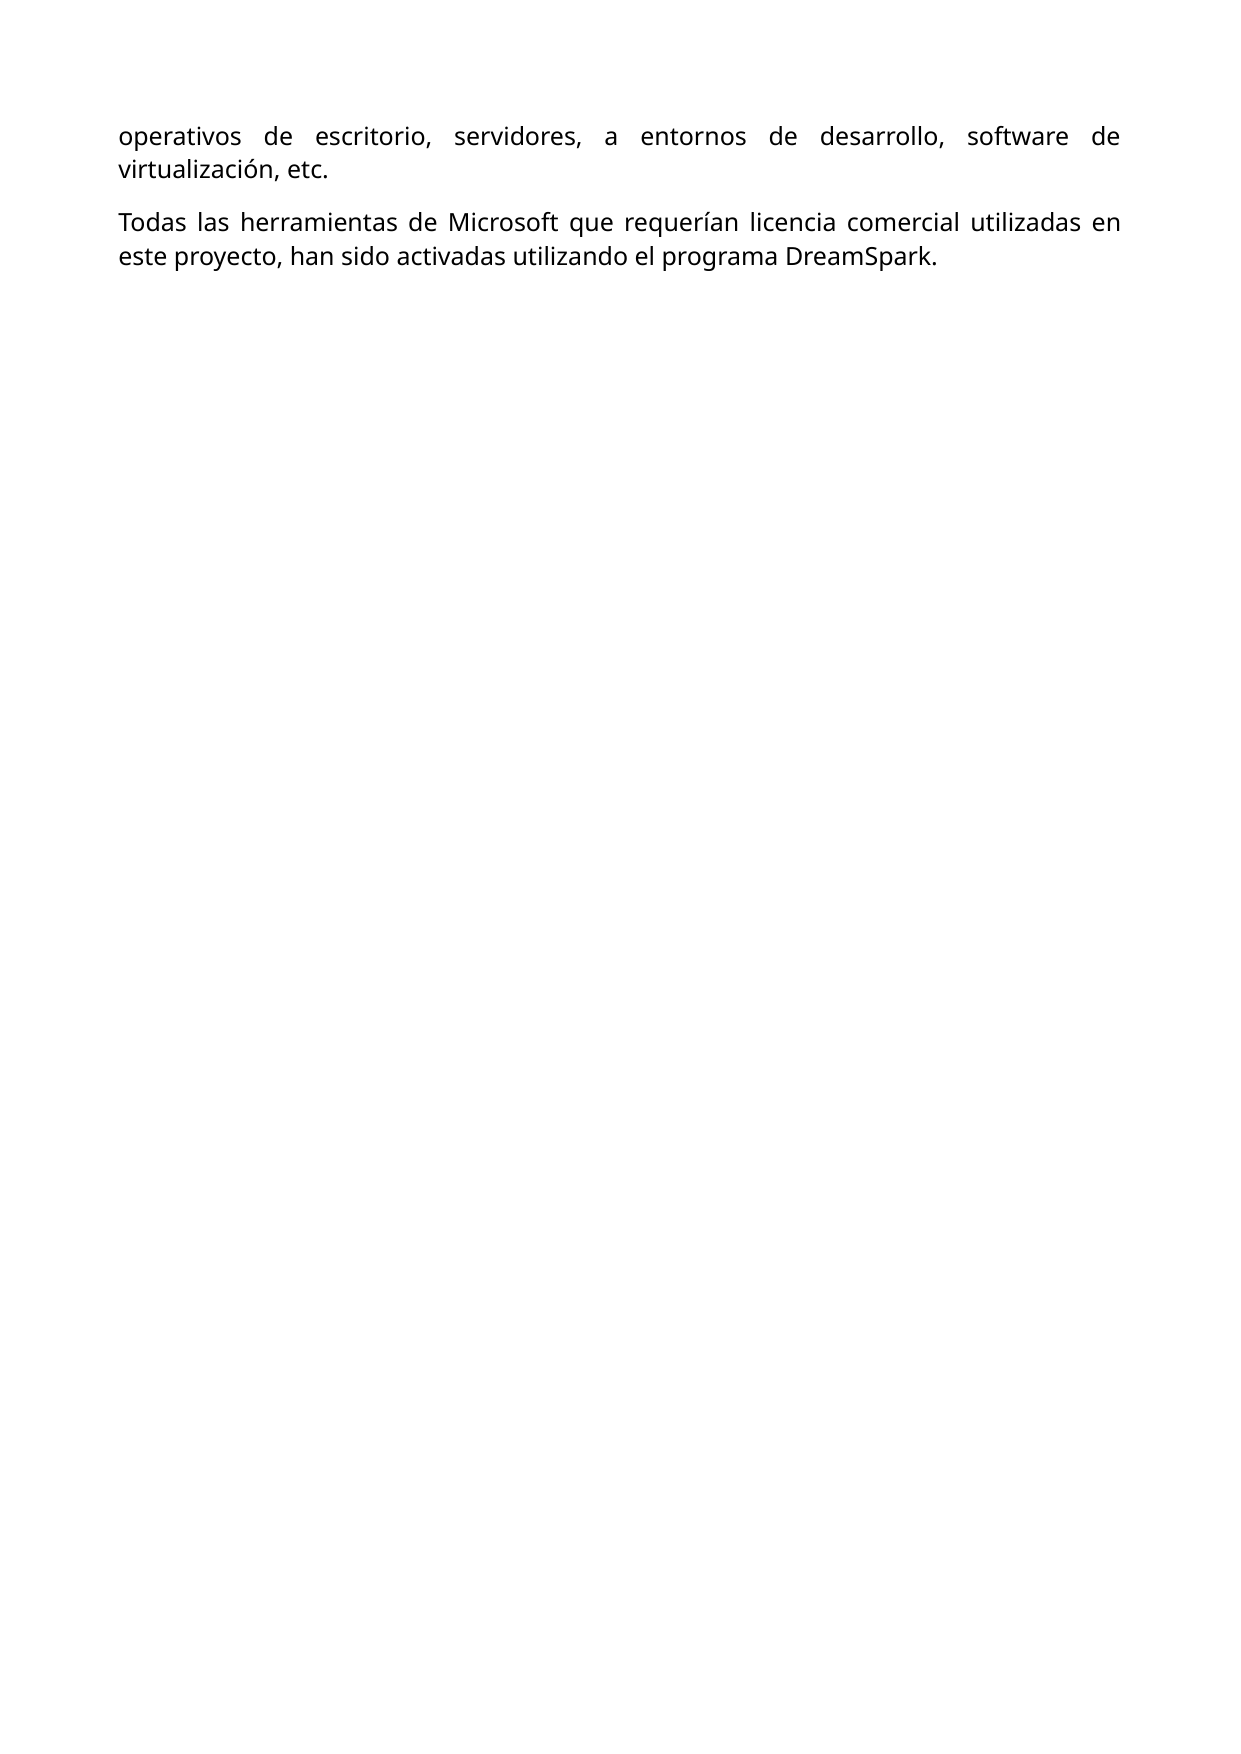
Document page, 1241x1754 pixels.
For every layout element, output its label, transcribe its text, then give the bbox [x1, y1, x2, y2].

text Todas las herramientas de Microsoft que requerían licencia comercial utilizadas en este proyecto, han sido activadas utilizando el programa DreamSpark. [118, 204, 1122, 272]
text operativos de escritorio, servidores, a entornos de desarrollo, software de virtualización, etc. [118, 118, 1122, 186]
